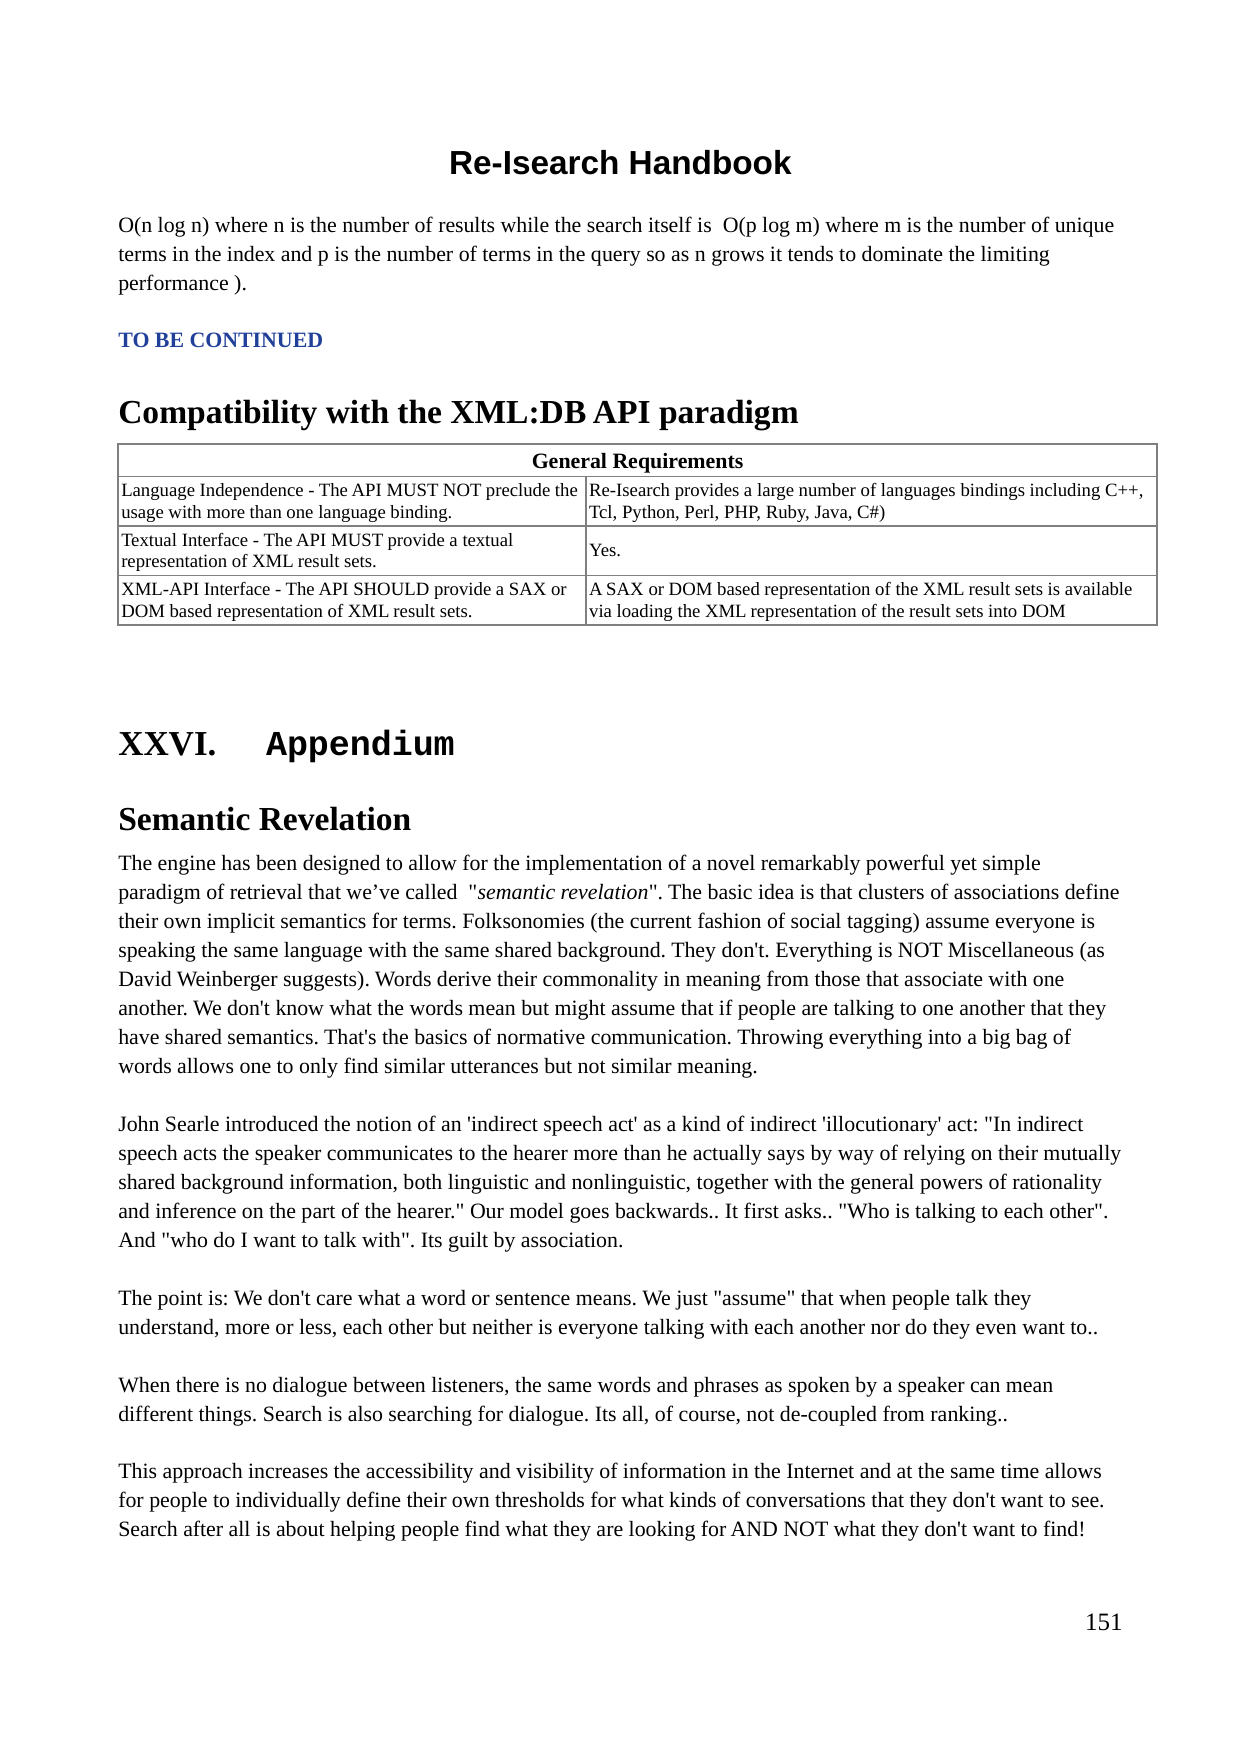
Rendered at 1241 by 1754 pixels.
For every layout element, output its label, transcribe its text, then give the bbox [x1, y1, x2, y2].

table_cell A SAX or DOM based representation of the XML result sets is available via loading the XML representation of the result sets into DOM [587, 576, 1156, 624]
text When there is no dialogue between listeners, the same words and phrases as spoken by a speaker can mean different things. Search is also searching for dialogue. Its all, of course, not de-coupled from ranking.. [118, 1343, 1122, 1426]
table_header General Requirements [119, 445, 1156, 476]
table_cell XML-API Interface - The API SHOULD provide a SAX or DOM based representation of XML result sets. [119, 576, 585, 624]
table_cell Language Independence - The API MUST NOT preclude the usage with more than one language binding. [119, 477, 585, 525]
subtitle Compatibility with the XML:DB API paradigm [118, 392, 1122, 431]
table_cell Textual Interface - The API MUST provide a textual representation of XML result sets. [119, 527, 585, 575]
subtitle Appendium [118, 723, 1122, 766]
text John Searle introduced the notion of an 'indirect speech act' as a kind of indirect 'illocutionary' act: "In indirect speech acts the speaker communicates to the hearer more than he actually says by way of relying on their mutually shared background information, both linguistic and nonlinguistic, together with the general powers of rationality and inference on the part of the hearer." Our model goes backwards.. It first asks.. "Who is talking to each other". And "who do I want to talk with". Its guilt by association. [118, 1111, 1122, 1252]
table_cell Re-Isearch provides a large number of languages bindings including C++, Tcl, Python, Perl, PHP, Ruby, Java, C#) [587, 477, 1156, 525]
text The point is: We don't care what a word or sentence means. We just "assume" that when people talk they understand, more or less, each other but neither is everyone talking with each another nor do they even want to.. [118, 1285, 1122, 1339]
table_cell Yes. [587, 527, 1156, 575]
text The engine has been designed to allow for the implementation of a novel remarkably powerful yet simple paradigm of retrieval that we’ve called "semantic revelation". The basic idea is that clusters of associations define their own implicit semantics for terms. Folksonomies (the current fashion of social tagging) assume everyone is speaking the same language with the same shared background. They don't. Everything is NOT Miscellaneous (as David Weinberger suggests). Words derive their commonality in meaning from those that associate with one another. We don't know what the words mean but might assume that if people are talking to one another that they have shared semantics. That's the basics of normative communication. Throwing everything into a big bag of words allows one to only find similar utterances but not similar meaning. [118, 850, 1122, 1078]
text This approach increases the accessibility and visibility of information in the Internet and at the same time allows for people to individually define their own thresholds for what kinds of conversations that they don't want to see. Search after all is about helping people find what they are looking for AND NOT what they don't want to find! [118, 1429, 1122, 1542]
text O(n log n) where n is the number of results while the search itself is O(p log m) where m is the number of unique terms in the index and p is the number of terms in the query so as n grows it tends to dominate the limiting performance ). [118, 212, 1122, 295]
text TO BE CONTINUED [118, 327, 1122, 353]
subtitle Semantic Revelation [118, 799, 1122, 838]
